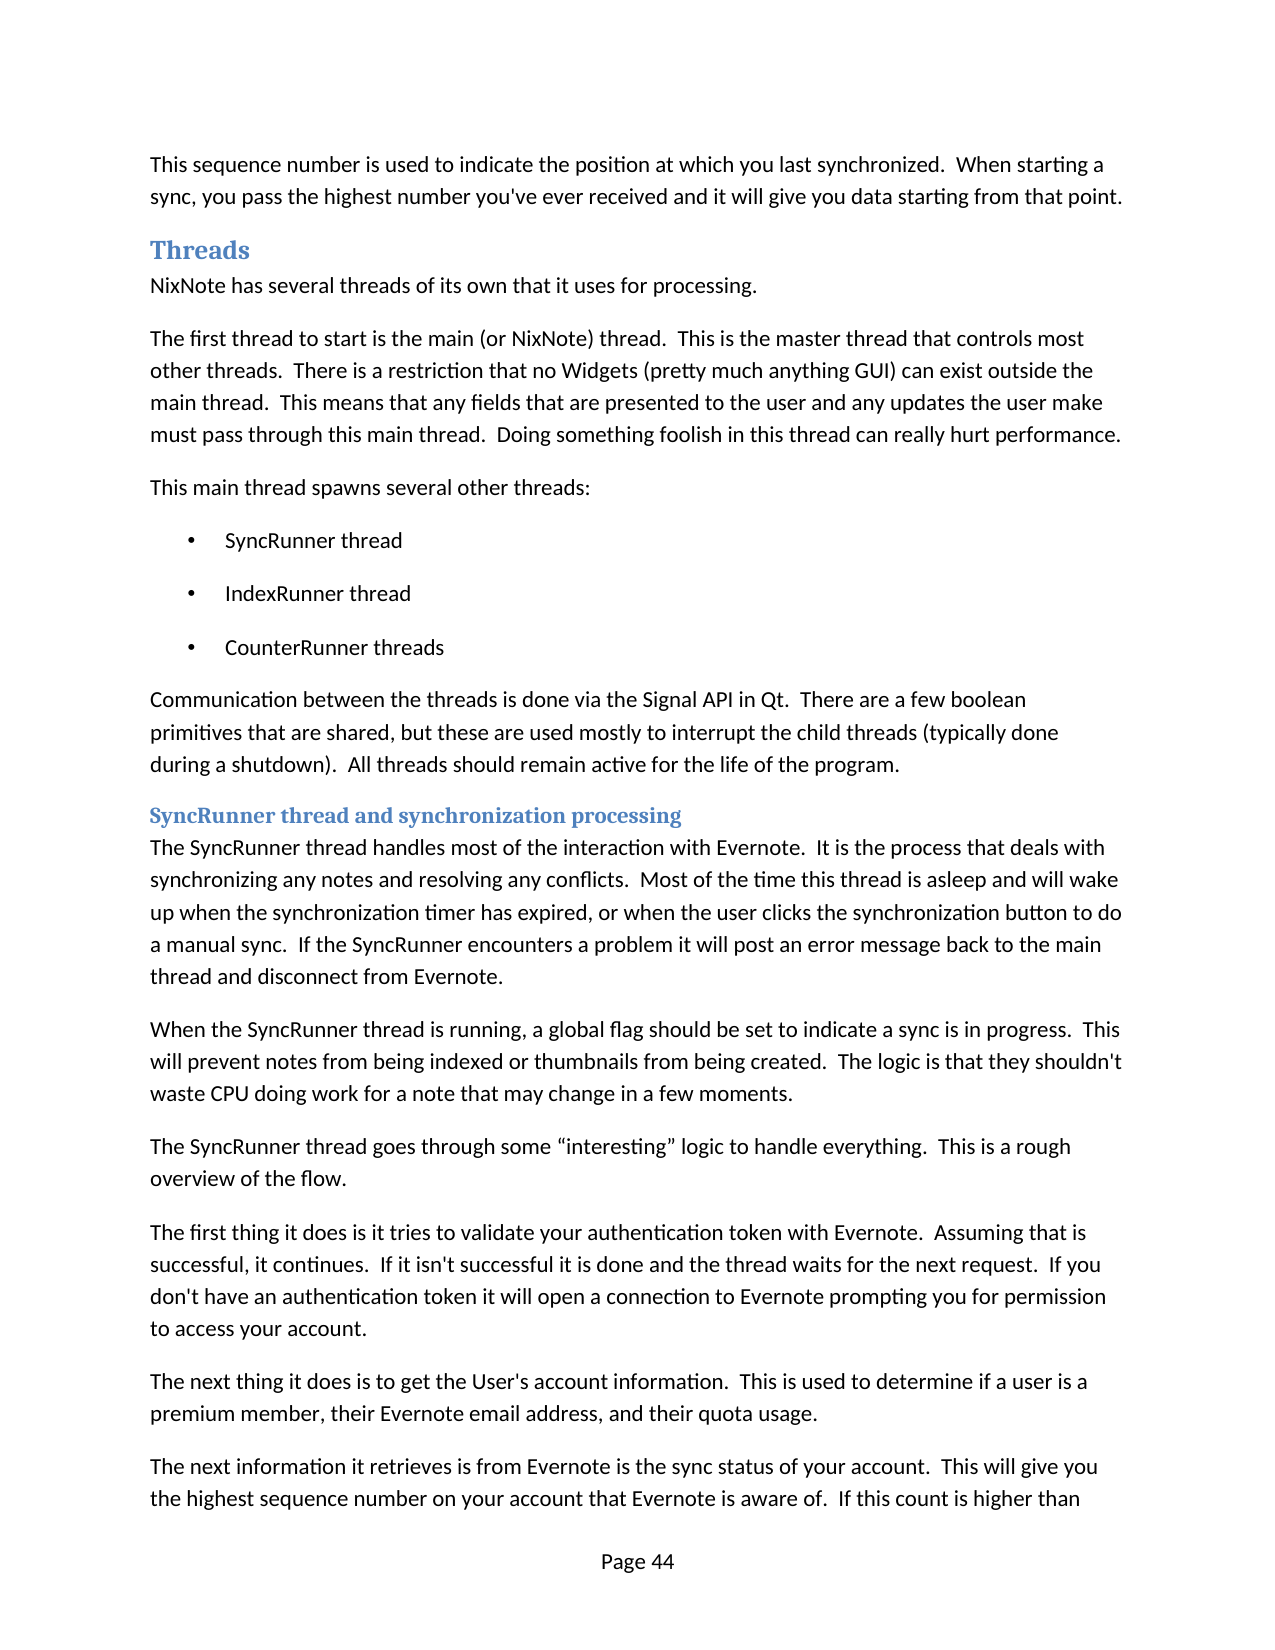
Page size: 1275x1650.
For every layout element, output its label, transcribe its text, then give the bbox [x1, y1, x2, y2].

list CounterRunner threads [187, 633, 1125, 661]
text The SyncRunner thread goes through some “interesting” logic to handle everything. This is a rough overview of the flow. [150, 1132, 1125, 1193]
subtitle SyncRunner thread and synchronization processing [150, 803, 1125, 829]
subtitle Threads [150, 235, 1125, 266]
list SyncRunner thread [187, 527, 1125, 554]
text The next information it retrieves is from Evernote is the sync status of your account. This will give you the highest sequence number on your account that Evernote is aware of. If this count is higher than [150, 1452, 1125, 1513]
text This sequence number is used to indicate the position at which you last synchronized. When starting a sync, you pass the highest number you've ever received and it will give you data starting from that point. [150, 150, 1125, 210]
text The first thread to start is the main (or NixNote) thread. This is the master thread that controls most other threads. There is a restriction that no Widgets (pretty much anything GUI) can exist outside the main thread. This means that any fields that are presented to the user and any updates the user make must pass through this main thread. Doing something foolish in this thread can really hurt performance. [150, 324, 1125, 448]
text The SyncRunner thread handles most of the interaction with Evernote. It is the process that deals with synchronizing any notes and resolving any conflicts. Most of the time this thread is asleep and will wake up when the synchronization timer has expired, or when the user clicks the synchronization button to do a manual sync. If the SyncRunner encounters a problem it will post an error message back to the main thread and disconnect from Evernote. [150, 833, 1125, 990]
list IndexRunner thread [187, 579, 1125, 608]
text This main thread spawns several other threads: [150, 473, 1125, 502]
text NixNote has several threads of its own that it uses for processing. [150, 271, 1125, 299]
text When the SyncRunner thread is running, a global flag should be set to indicate a sync is in progress. This will prevent notes from being indexed or thumbnails from being created. The logic is that they shouldn't waste CPU doing work for a note that may change in a few moments. [150, 1015, 1125, 1107]
text The next thing it does is to get the User's account information. This is used to determine if a user is a premium member, their Evernote email address, and their quota usage. [150, 1367, 1125, 1427]
text The first thing it does is it tries to validate your authentication token with Evernote. Assuming that is successful, it continues. If it isn't successful it is done and the thread waits for the next request. If you don't have an authentication token it will open a connection to Evernote prompting you for permission to access your account. [150, 1218, 1125, 1342]
text Communication between the threads is done via the Signal API in Qt. There are a few boolean primitives that are shared, but these are used mostly to interrupt the child threads (typically done during a shutdown). All threads should remain active for the life of the program. [150, 686, 1125, 778]
